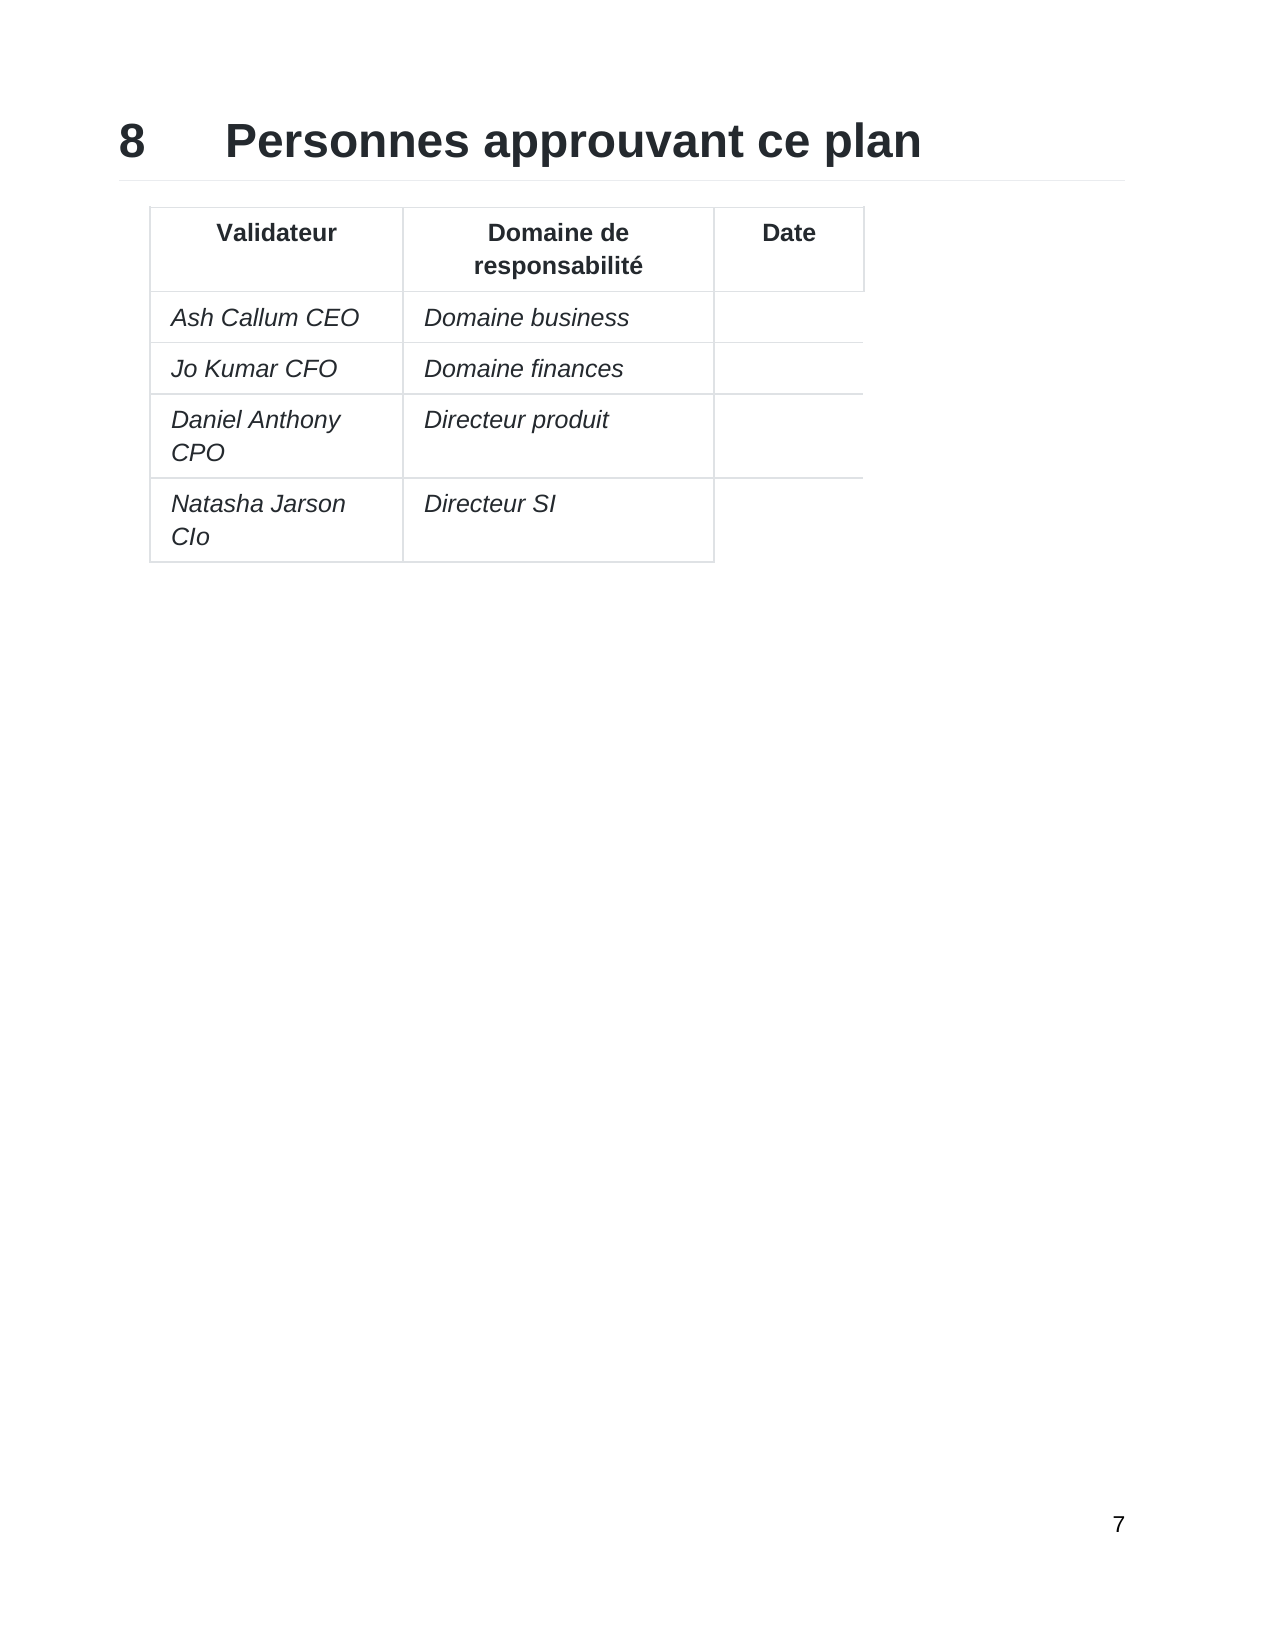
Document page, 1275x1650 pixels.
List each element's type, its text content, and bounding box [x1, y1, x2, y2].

table_cell Directeur SI [404, 479, 713, 561]
table_cell Domaine finances [404, 343, 713, 393]
table_header Date [715, 208, 863, 291]
table_cell [715, 342, 864, 393]
table_cell [715, 477, 864, 561]
table_cell Directeur produit [404, 395, 713, 477]
table_cell Daniel Anthony CPO [151, 395, 402, 477]
table_cell Ash Callum CEO [151, 292, 402, 342]
table_cell Domaine business [404, 292, 713, 342]
table_header Domaine de responsabilité [404, 208, 713, 291]
table_cell Jo Kumar CFO [151, 343, 402, 393]
table_header Validateur [151, 208, 402, 291]
table_cell Natasha Jarson CIo [151, 479, 402, 561]
subtitle Personnes approuvant ce plan [119, 112, 1125, 180]
table_cell [715, 393, 864, 477]
table_cell [715, 292, 864, 342]
